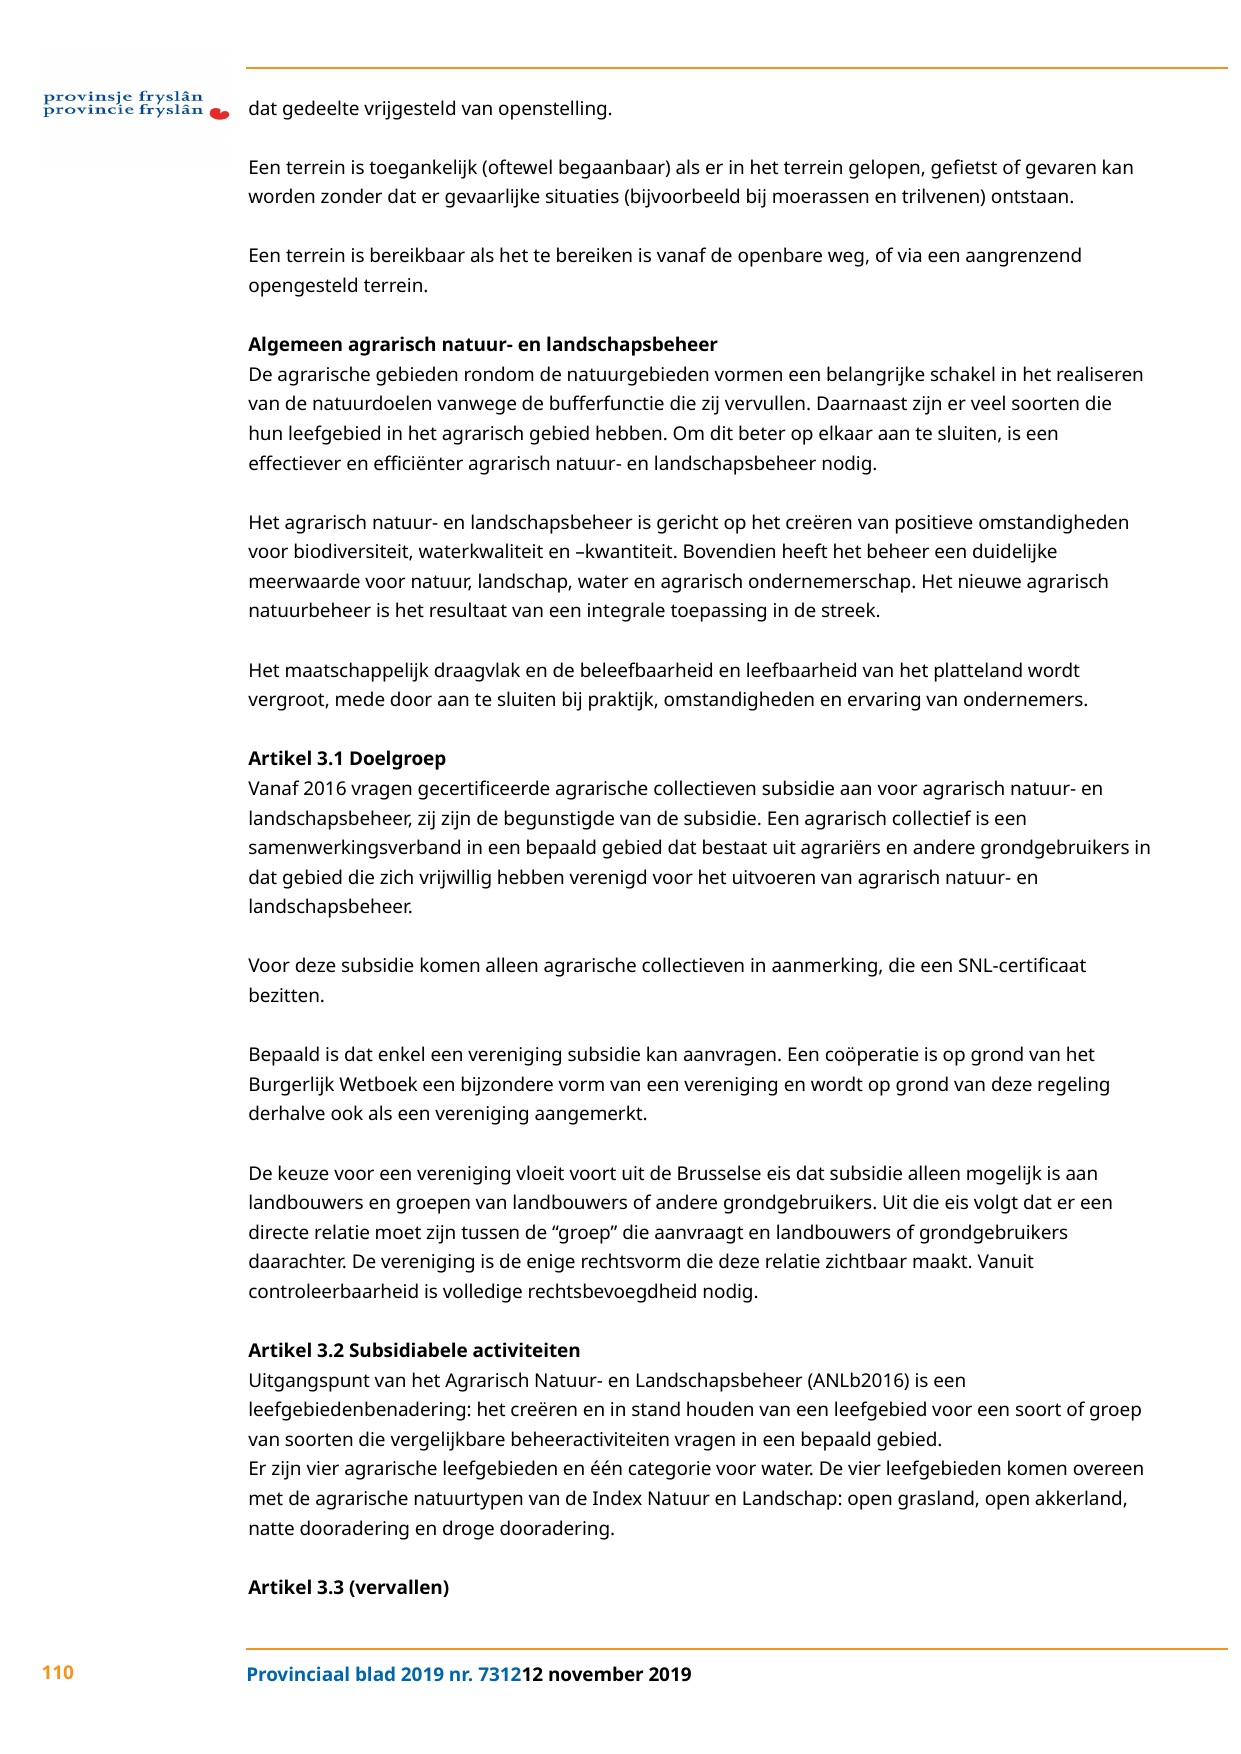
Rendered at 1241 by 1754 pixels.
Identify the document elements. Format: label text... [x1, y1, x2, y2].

text Voor deze subsidie komen alleen agrarische collectieven in aanmerking, die een SNL-certificaat bezitten. [248, 953, 1152, 1008]
text Artikel 3.1 Doelgroep [248, 746, 1152, 771]
text Er zijn vier agrarische leefgebieden en één categorie voor water. De vier leefgebieden komen overeen met de agrarische natuurtypen van de Index Natuur en Landschap: open grasland, open akkerland, natte dooradering en droge dooradering. [248, 1456, 1152, 1541]
text dat gedeelte vrijgesteld van openstelling. [248, 95, 1152, 121]
text Het maatschappelijk draagvlak en de beleefbaarheid en leefbaarheid van het platteland wordt vergroot, mede door aan te sluiten bij praktijk, omstandigheden en ervaring van ondernemers. [248, 657, 1152, 712]
text Artikel 3.3 (vervallen) [248, 1574, 1152, 1600]
text Een terrein is toegankelijk (oftewel begaanbaar) als er in het terrein gelopen, gefietst of gevaren kan worden zonder dat er gevaarlijke situaties (bijvoorbeeld bij moerassen en trilvenen) ontstaan. [248, 154, 1152, 209]
text Een terrein is bereikbaar als het te bereiken is vanaf de openbare weg, of via een aangrenzend opengesteld terrein. [248, 243, 1152, 298]
picture [41, 47, 231, 172]
text Uitgangspunt van het Agrarisch Natuur- en Landschapsbeheer (ANLb2016) is een leefgebiedenbenadering: het creëren en in stand houden van een leefgebied voor een soort of groep van soorten die vergelijkbare beheeractiviteiten vragen in een bepaald gebied. [248, 1367, 1152, 1452]
text Vanaf 2016 vragen gecertificeerde agrarische collectieven subsidie aan voor agrarisch natuur- en landschapsbeheer, zij zijn de begunstigde van de subsidie. Een agrarisch collectief is een samenwerkingsverband in een bepaald gebied dat bestaat uit agrariërs en andere grondgebruikers in dat gebied die zich vrijwillig hebben verenigd voor het uitvoeren van agrarisch natuur- en landschapsbeheer. [248, 775, 1152, 919]
text De agrarische gebieden rondom de natuurgebieden vormen een belangrijke schakel in het realiseren van de natuurdoelen vanwege de bufferfunctie die zij vervullen. Daarnaast zijn er veel soorten die hun leefgebied in het agrarisch gebied hebben. Om dit beter op elkaar aan te sluiten, is een effectiever en efficiënter agrarisch natuur- en landschapsbeheer nodig. [248, 361, 1152, 476]
text De keuze voor een vereniging vloeit voort uit de Brusselse eis dat subsidie alleen mogelijk is aan landbouwers en groepen van landbouwers of andere grondgebruikers. Uit die eis volgt dat er een directe relatie moet zijn tussen de “groep” die aanvraagt en landbouwers of grondgebruikers daarachter. De vereniging is de enige rechtsvorm die deze relatie zichtbaar maakt. Vanuit controleerbaarheid is volledige rechtsbevoegdheid nodig. [248, 1160, 1152, 1304]
text Artikel 3.2 Subsidiabele activiteiten [248, 1337, 1152, 1363]
text Bepaald is dat enkel een vereniging subsidie kan aanvragen. Een coöperatie is op grond van het Burgerlijk Wetboek een bijzondere vorm van een vereniging en wordt op grond van deze regeling derhalve ook als een vereniging aangemerkt. [248, 1041, 1152, 1126]
text Het agrarisch natuur- en landschapsbeheer is gericht op het creëren van positieve omstandigheden voor biodiversiteit, waterkwaliteit en –kwantiteit. Bovendien heeft het beheer een duidelijke meerwaarde voor natuur, landschap, water en agrarisch ondernemerschap. Het nieuwe agrarisch natuurbeheer is het resultaat van een integrale toepassing in de streek. [248, 509, 1152, 623]
text Algemeen agrarisch natuur- en landschapsbeheer [248, 331, 1152, 357]
